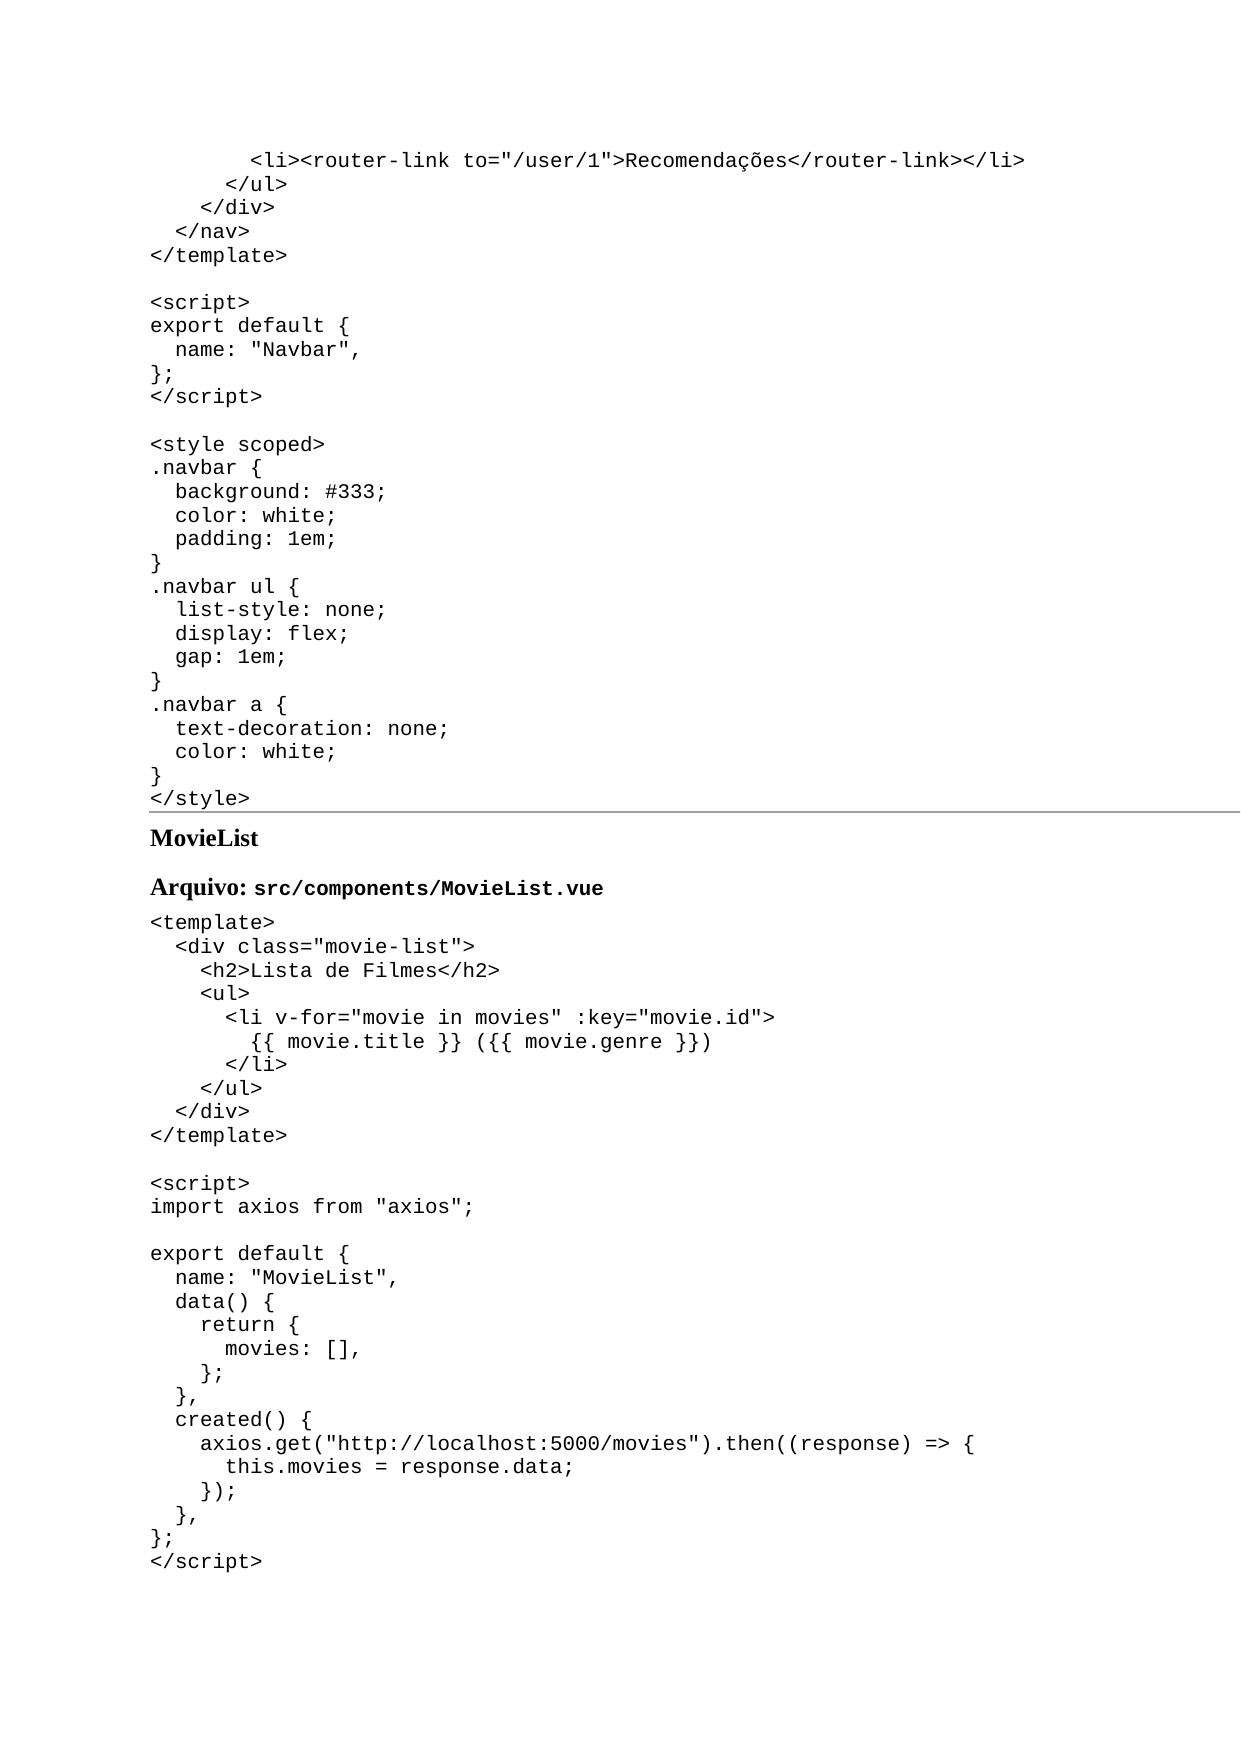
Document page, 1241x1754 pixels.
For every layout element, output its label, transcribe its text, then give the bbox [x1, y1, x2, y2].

text color: white; [150, 505, 1090, 528]
text axios.get("http://localhost:5000/movies").then((response) => { [150, 1433, 1090, 1456]
text <ul> [150, 983, 1090, 1007]
text </script> [150, 386, 1090, 410]
text import axios from "axios"; [150, 1196, 1090, 1220]
text <style scoped> [150, 434, 1090, 457]
text .navbar { [150, 457, 1090, 481]
text color: white; [150, 741, 1090, 765]
text </nav> [150, 221, 1090, 244]
text Arquivo: src/components/MovieList.vue [150, 872, 1090, 902]
text list-style: none; [150, 599, 1090, 623]
text .navbar ul { [150, 576, 1090, 599]
text </template> [150, 244, 1090, 268]
text display: flex; [150, 623, 1090, 647]
text </script> [150, 1551, 1090, 1574]
text this.movies = response.data; [150, 1456, 1090, 1480]
text export default { [150, 316, 1090, 339]
text <template> [150, 912, 1090, 936]
text } [150, 552, 1090, 576]
text background: #333; [150, 481, 1090, 505]
text gap: 1em; [150, 647, 1090, 670]
text </ul> [150, 1078, 1090, 1102]
subtitle MovieList [150, 823, 1090, 852]
text <script> [150, 292, 1090, 316]
text name: "MovieList", [150, 1267, 1090, 1291]
text </div> [150, 1102, 1090, 1125]
text </div> [150, 197, 1090, 221]
text return { [150, 1314, 1090, 1338]
text }; [150, 363, 1090, 386]
text .navbar a { [150, 694, 1090, 717]
text <script> [150, 1172, 1090, 1196]
text movies: [], [150, 1338, 1090, 1362]
text } [150, 670, 1090, 694]
text <li><router-link to="/user/1">Recomendações</router-link></li> [150, 150, 1090, 174]
text data() { [150, 1291, 1090, 1314]
text } [150, 765, 1090, 788]
text </template> [150, 1125, 1090, 1149]
text {{ movie.title }} ({{ movie.genre }}) [150, 1031, 1090, 1054]
text <h2>Lista de Filmes</h2> [150, 960, 1090, 983]
text name: "Navbar", [150, 339, 1090, 363]
text export default { [150, 1243, 1090, 1267]
text created() { [150, 1409, 1090, 1433]
text }, [150, 1385, 1090, 1409]
text <div class="movie-list"> [150, 936, 1090, 960]
text <li v-for="movie in movies" :key="movie.id"> [150, 1007, 1090, 1031]
text }; [150, 1527, 1090, 1551]
text </ul> [150, 174, 1090, 197]
text }, [150, 1503, 1090, 1527]
text text-decoration: none; [150, 717, 1090, 741]
text }); [150, 1480, 1090, 1503]
text padding: 1em; [150, 528, 1090, 552]
text }; [150, 1362, 1090, 1385]
text </style> [150, 788, 1090, 811]
text </li> [150, 1054, 1090, 1078]
